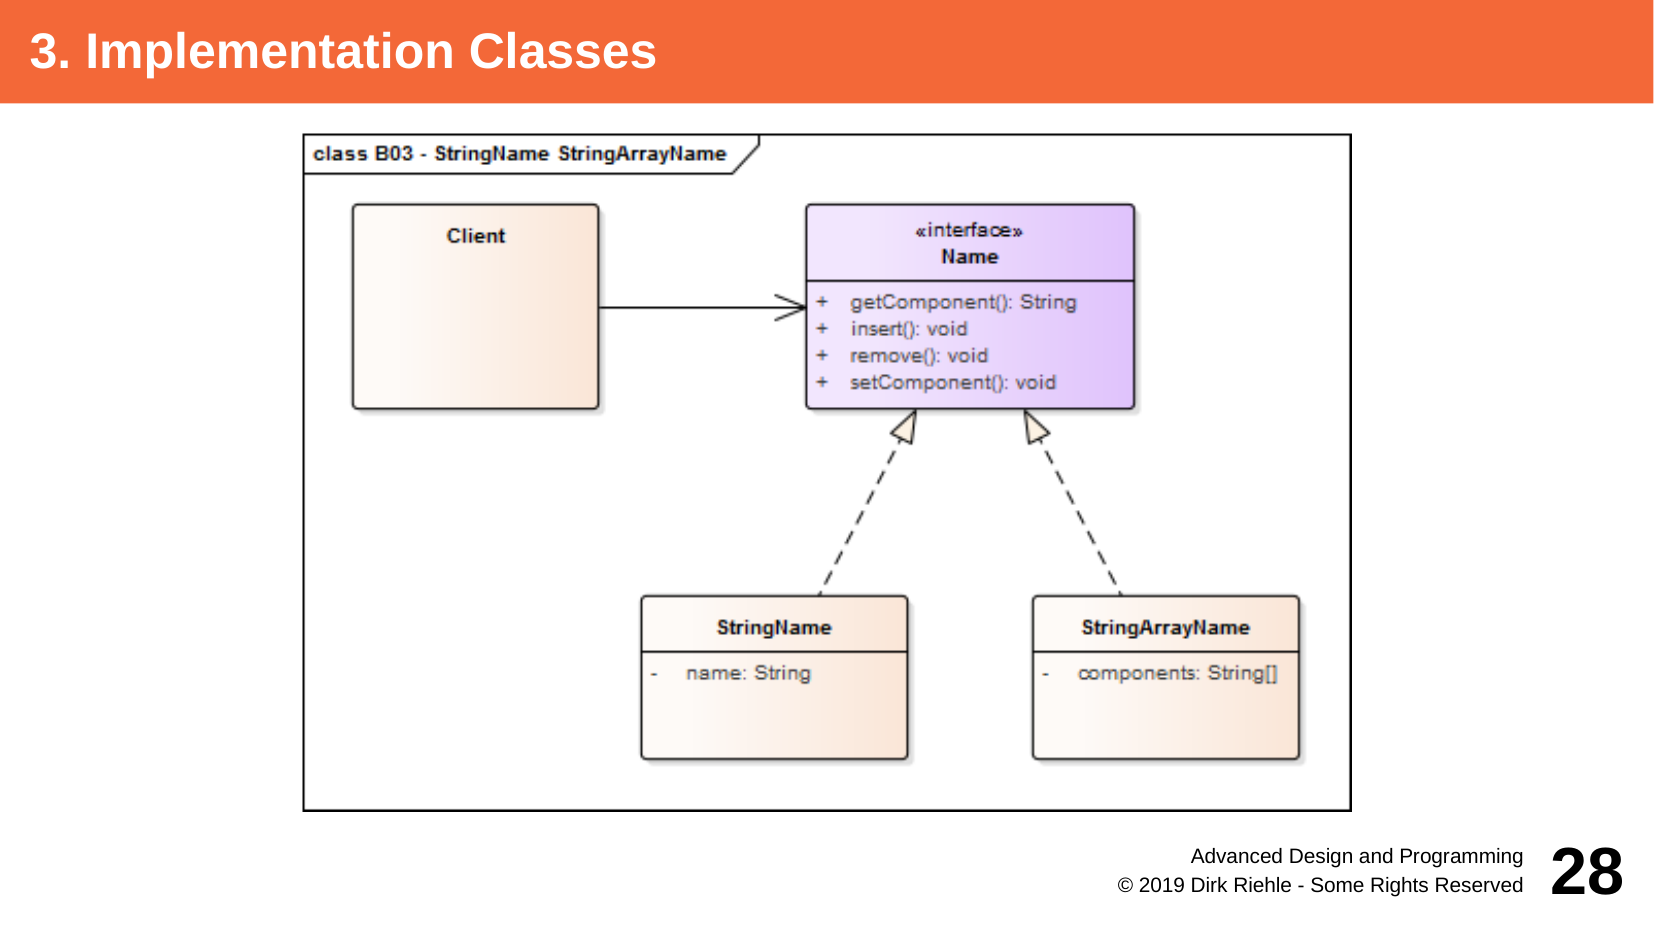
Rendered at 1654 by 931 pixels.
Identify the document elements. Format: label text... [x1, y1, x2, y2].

title 3. Implementation Classes [0, 0, 1654, 104]
picture [301, 132, 1352, 813]
